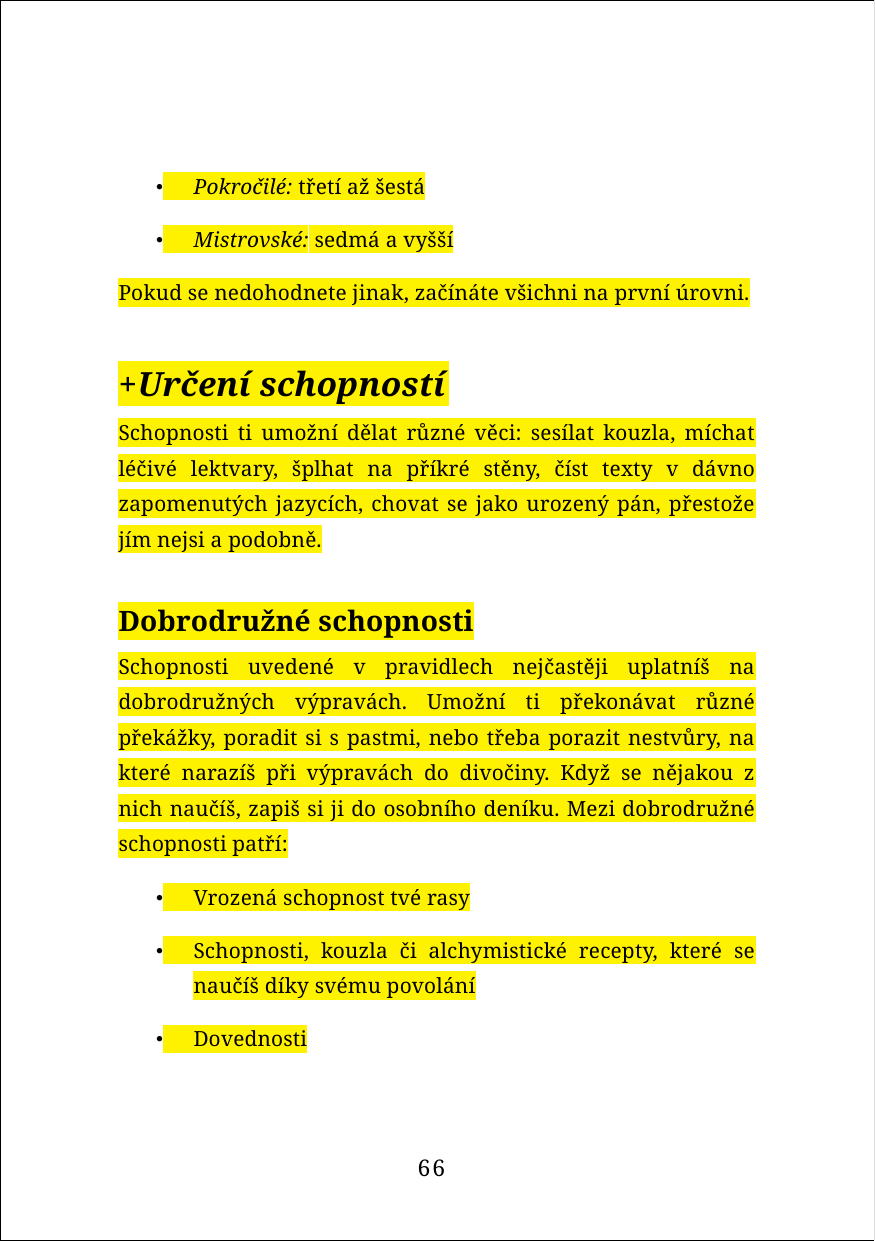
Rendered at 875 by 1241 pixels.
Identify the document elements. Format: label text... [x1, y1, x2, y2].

list Schopnosti, kouzla či alchymistické recepty, které se naučíš díky svému povolání [156, 936, 756, 1000]
subtitle Dobrodružné schopnosti [118, 602, 756, 640]
text Pokud se nedohodnete jinak, začínáte všichni na první úrovni. [118, 278, 756, 307]
list Dovednosti [156, 1024, 756, 1053]
text Schopnosti ti umožní dělat různé věci: sesílat kouzla, míchat léčivé lektvary, šplhat na příkré stěny, číst texty v dávno zapomenutých jazycích, chovat se jako urozený pán, přestože jím nejsi a podobně. [118, 418, 756, 553]
list Vrozená schopnost tvé rasy [156, 883, 756, 911]
list Pokročilé: třetí až šestá [156, 172, 756, 200]
subtitle +Určení schopností [118, 361, 756, 406]
text Schopnosti uvedené v pravidlech nejčastěji uplatníš na dobrodružných výpravách. Umožní ti překonávat různé překážky, poradit si s pastmi, nebo třeba porazit nestvůry, na které narazíš při výpravách do divočiny. Když se nějakou z nich naučíš, zapiš si ji do osobního deníku. Mezi dobrodružné schopnosti patří: [118, 652, 756, 858]
list Mistrovské: sedmá a vyšší [156, 225, 756, 253]
